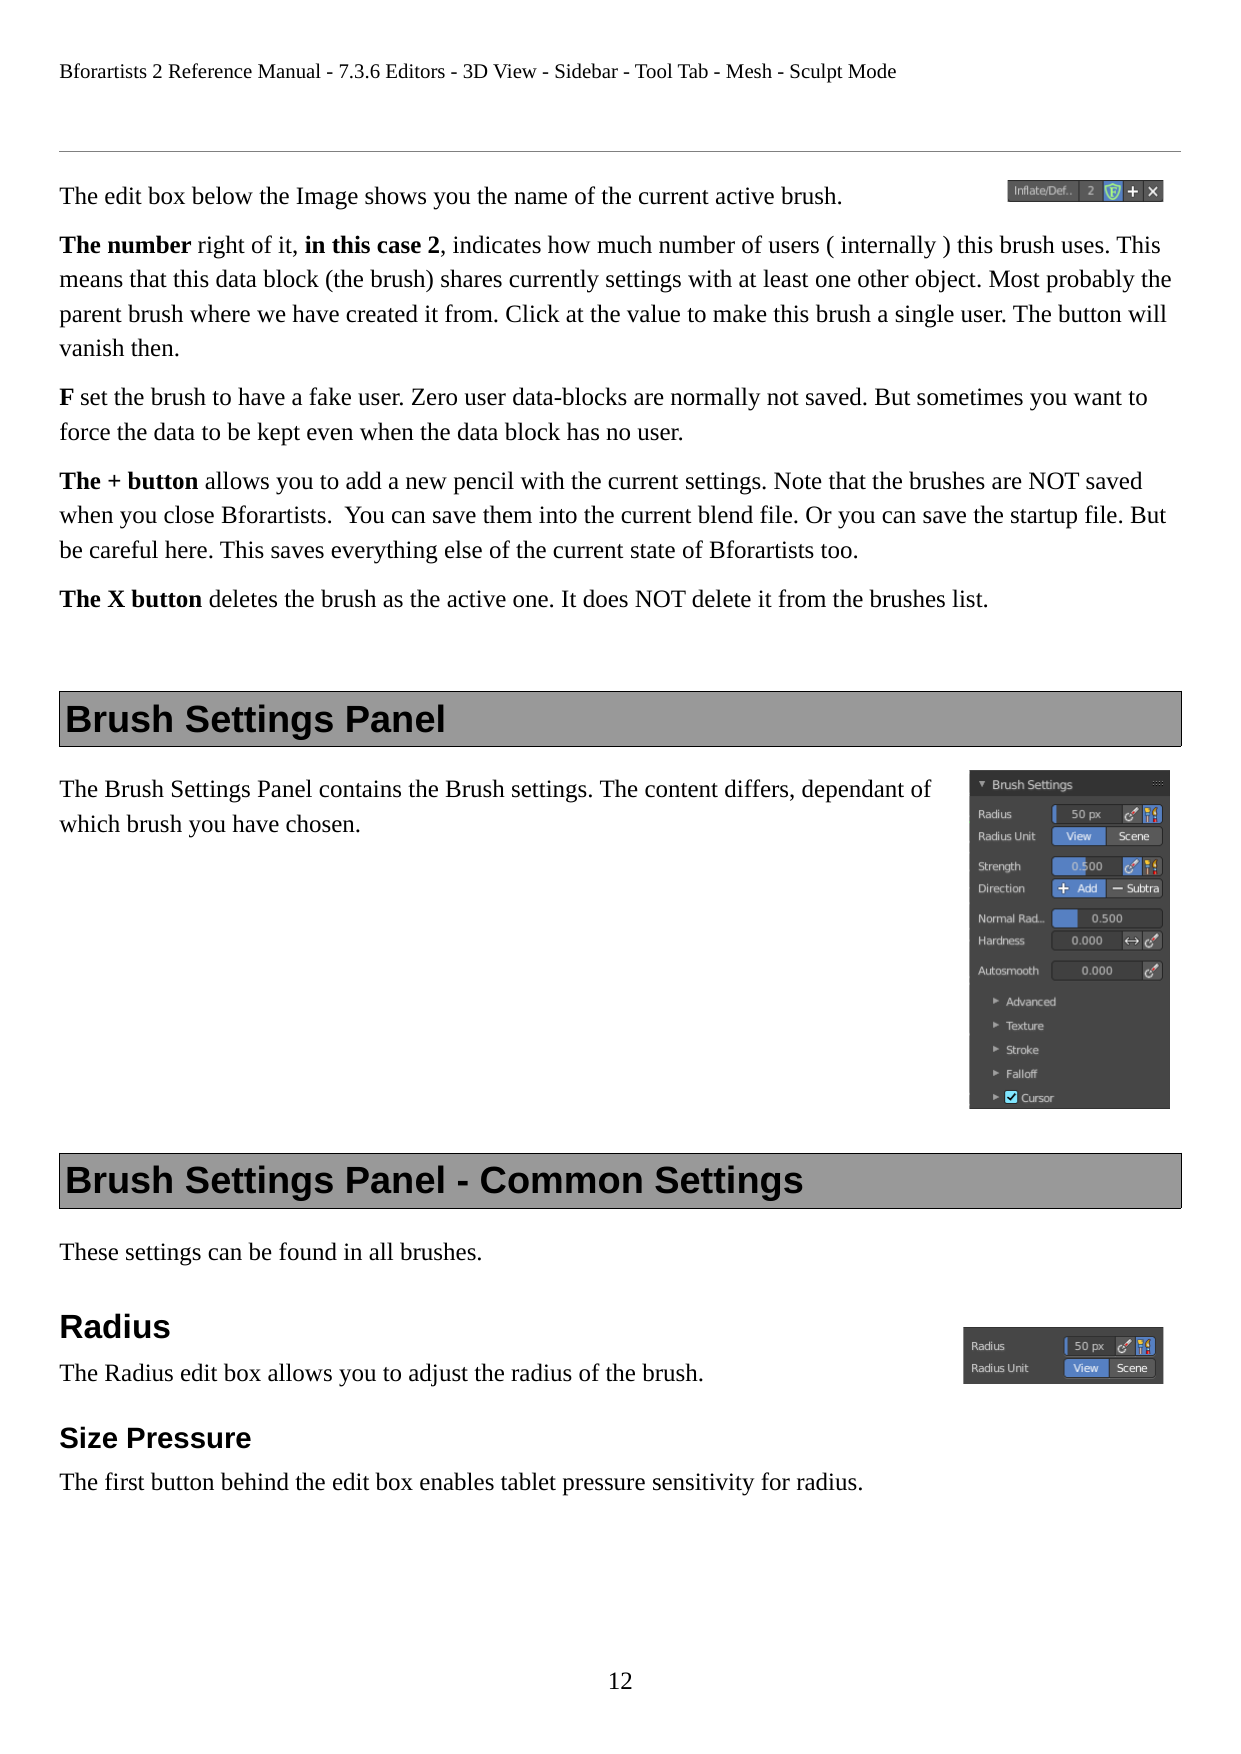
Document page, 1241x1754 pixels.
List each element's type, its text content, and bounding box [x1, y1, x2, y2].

table_header Brush Settings Panel - Common Settings [60, 1154, 1181, 1208]
text The number right of it, in this case 2, indicates how much number of users ( internally ) this brush uses. This means that this data block (the brush) shares currently settings with at least one other object. Most probably the parent brush where we have created it from. Click at the value to make this brush a single user. The button will vanish then. [59, 230, 1181, 362]
subtitle Radius [59, 1306, 1181, 1345]
text The X button deletes the brush as the active one. It does NOT delete it from the brushes list. [59, 584, 1181, 613]
table_header Brush Settings Panel [60, 692, 1181, 746]
text These settings can be found in all brushes. [59, 1237, 1181, 1265]
subtitle Size Pressure [59, 1421, 1181, 1455]
text The first button behind the edit box enables tablet pressure sensitivity for radius. [59, 1467, 1181, 1496]
text The Radius edit box allows you to adjust the radius of the brush. [59, 1358, 1181, 1386]
text The Brush Settings Panel contains the Brush settings. The content differs, dependant of which brush you have chosen. [59, 774, 969, 838]
text The edit box below the Image shows you the name of the current active brush. [59, 181, 1181, 209]
text The + button allows you to add a new pencil with the current settings. Note that the brushes are NOT saved when you close Bforartists. You can save them into the current blend file. Or you can save the startup file. But be careful here. This saves everything else of the current state of Bforartists too. [59, 466, 1181, 564]
text F set the brush to have a fake user. Zero user data-blocks are normally not saved. But sometimes you want to force the data to be kept even when the data block has no user. [59, 382, 1181, 446]
picture [963, 1327, 1164, 1384]
picture [1007, 180, 1164, 202]
picture [969, 770, 1170, 1109]
